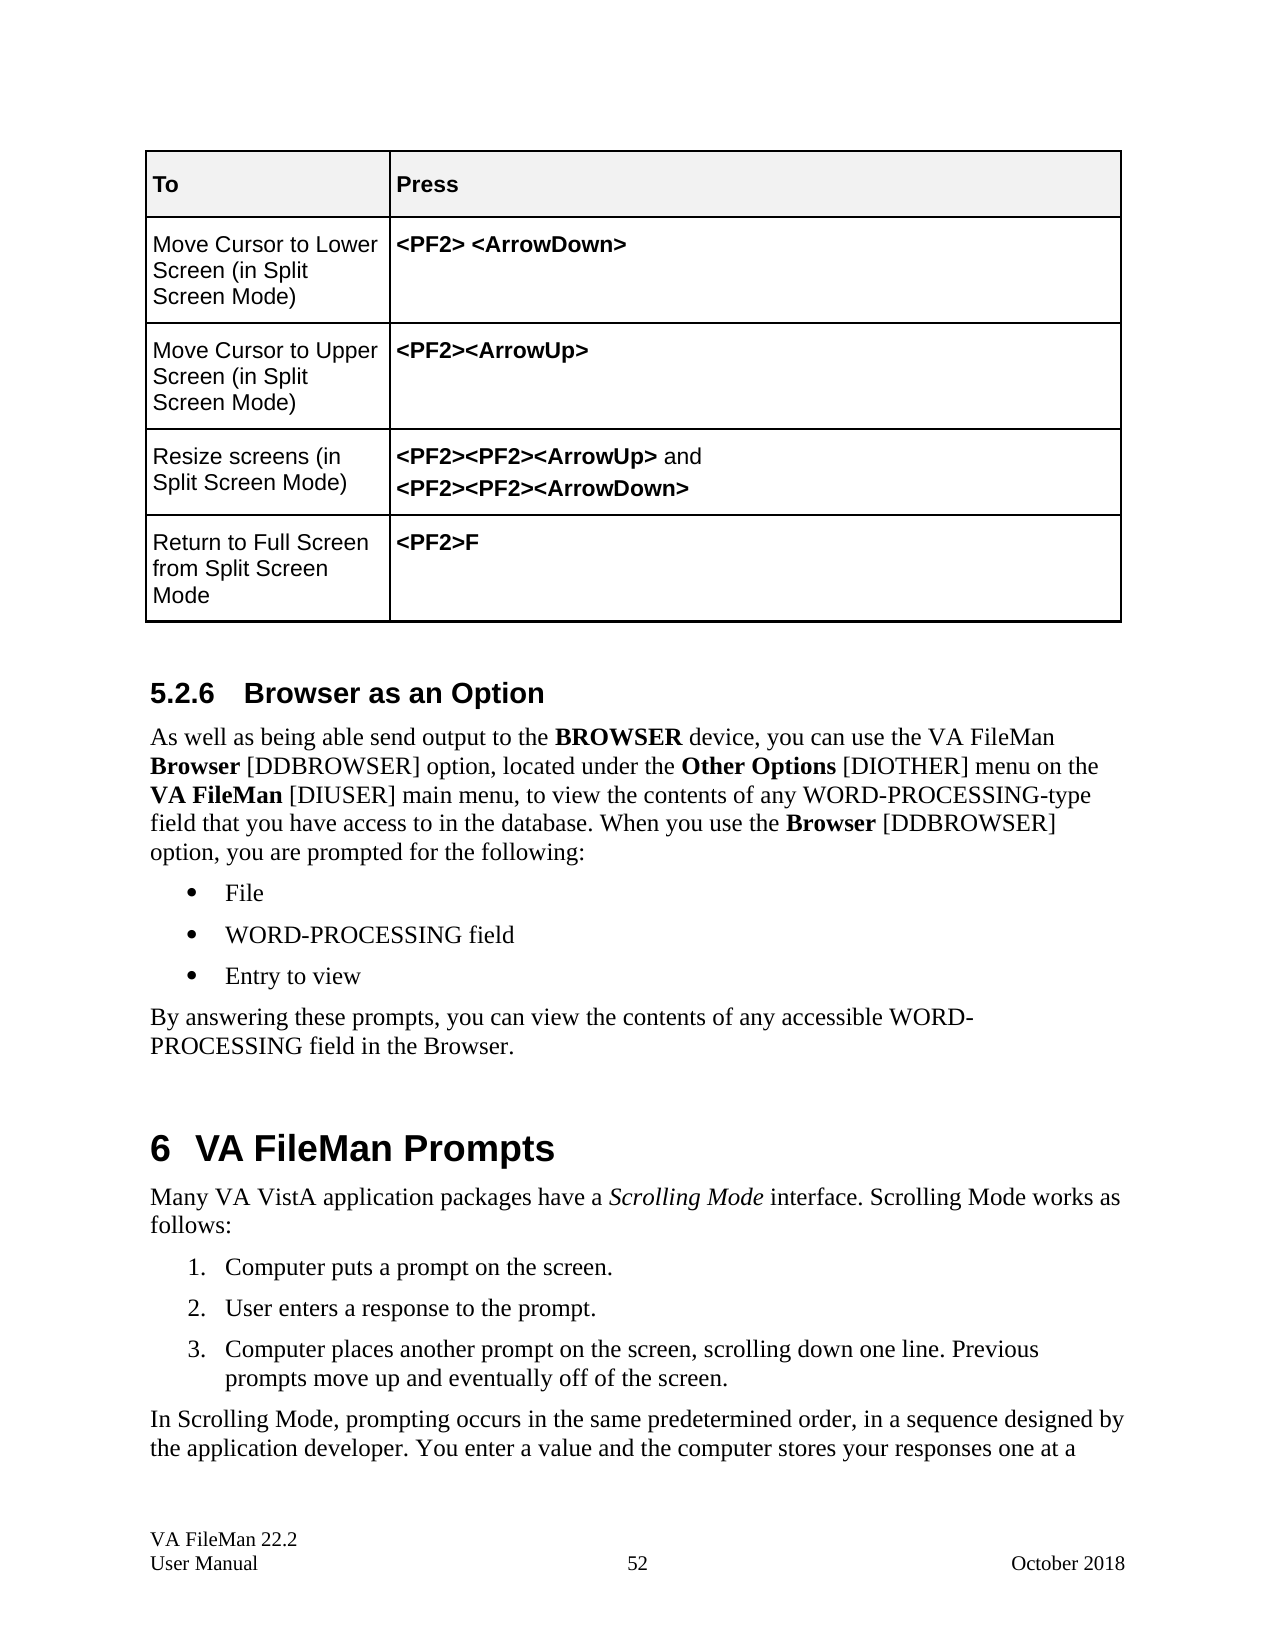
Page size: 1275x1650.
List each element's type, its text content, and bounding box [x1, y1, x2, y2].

table_cell <PF2><ArrowUp> [391, 324, 1120, 428]
subtitle Browser as an Option [150, 676, 1125, 710]
table_cell <PF2><PF2><ArrowUp> and <PF2><PF2><ArrowDown> [391, 430, 1120, 514]
text In Scrolling Mode, prompting occurs in the same predetermined order, in a sequence designed by the application developer. You enter a value and the computer stores your responses one at a [150, 1404, 1125, 1462]
table_cell <PF2> <ArrowDown> [391, 218, 1120, 322]
table_cell Resize screens (in Split Screen Mode) [147, 430, 389, 514]
table_cell Move Cursor to Upper Screen (in Split Screen Mode) [147, 324, 389, 428]
list Computer puts a prompt on the screen. [187, 1252, 1125, 1280]
list WORD-PROCESSING field [187, 920, 1125, 948]
text As well as being able send output to the BROWSER device, you can use the VA FileMan Browser [DDBROWSER] option, located under the Other Options [DIOTHER] menu on the VA FileMan [DIUSER] main menu, to view the contents of any WORD-PROCESSING-type field that you have access to in the database. When you use the Browser [DDBROWSER] option, you are prompted for the following: [150, 722, 1125, 866]
subtitle VA FileMan Prompts [150, 1126, 1125, 1169]
table_header Press [391, 152, 1120, 216]
list File [187, 878, 1125, 907]
text By answering these prompts, you can view the contents of any accessible WORD-PROCESSING field in the Browser. [150, 1002, 1125, 1060]
table_cell Move Cursor to Lower Screen (in Split Screen Mode) [147, 218, 389, 322]
list Computer places another prompt on the screen, scrolling down one line. Previous prompts move up and eventually off of the screen. [187, 1334, 1125, 1392]
text Many VA VistA application packages have a Scrolling Mode interface. Scrolling Mode works as follows: [150, 1182, 1125, 1239]
list User enters a response to the prompt. [187, 1293, 1125, 1322]
list Entry to view [187, 961, 1125, 990]
table_cell <PF2>F [391, 516, 1120, 620]
table_header To [147, 152, 389, 216]
table_cell Return to Full Screen from Split Screen Mode [147, 516, 389, 620]
